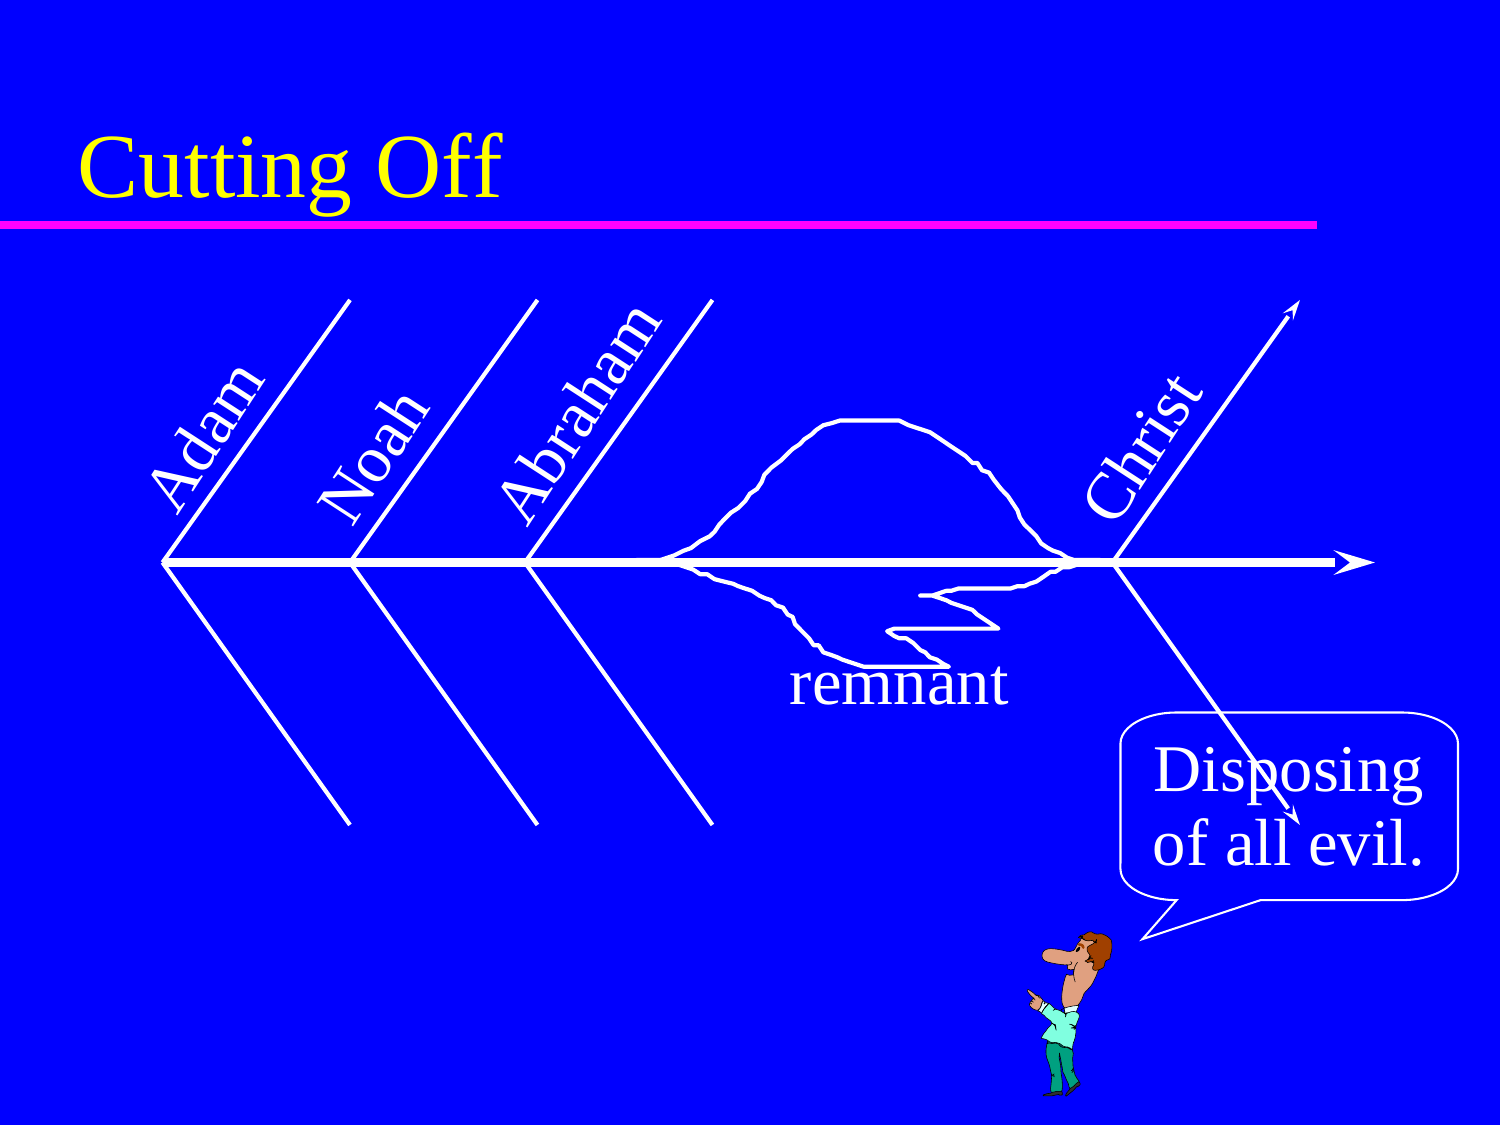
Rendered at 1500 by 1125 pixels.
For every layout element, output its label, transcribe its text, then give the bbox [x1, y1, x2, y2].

text_box Adam [113, 251, 345, 541]
text_box Noah [288, 263, 520, 554]
text_box Christ [1050, 263, 1283, 554]
chart [1026, 931, 1113, 1097]
text_box Abraham [463, 263, 695, 554]
title Cutting Off [62, 43, 1338, 225]
text_box remnant [774, 637, 1113, 727]
text_box Disposing of all evil. [1120, 712, 1459, 940]
